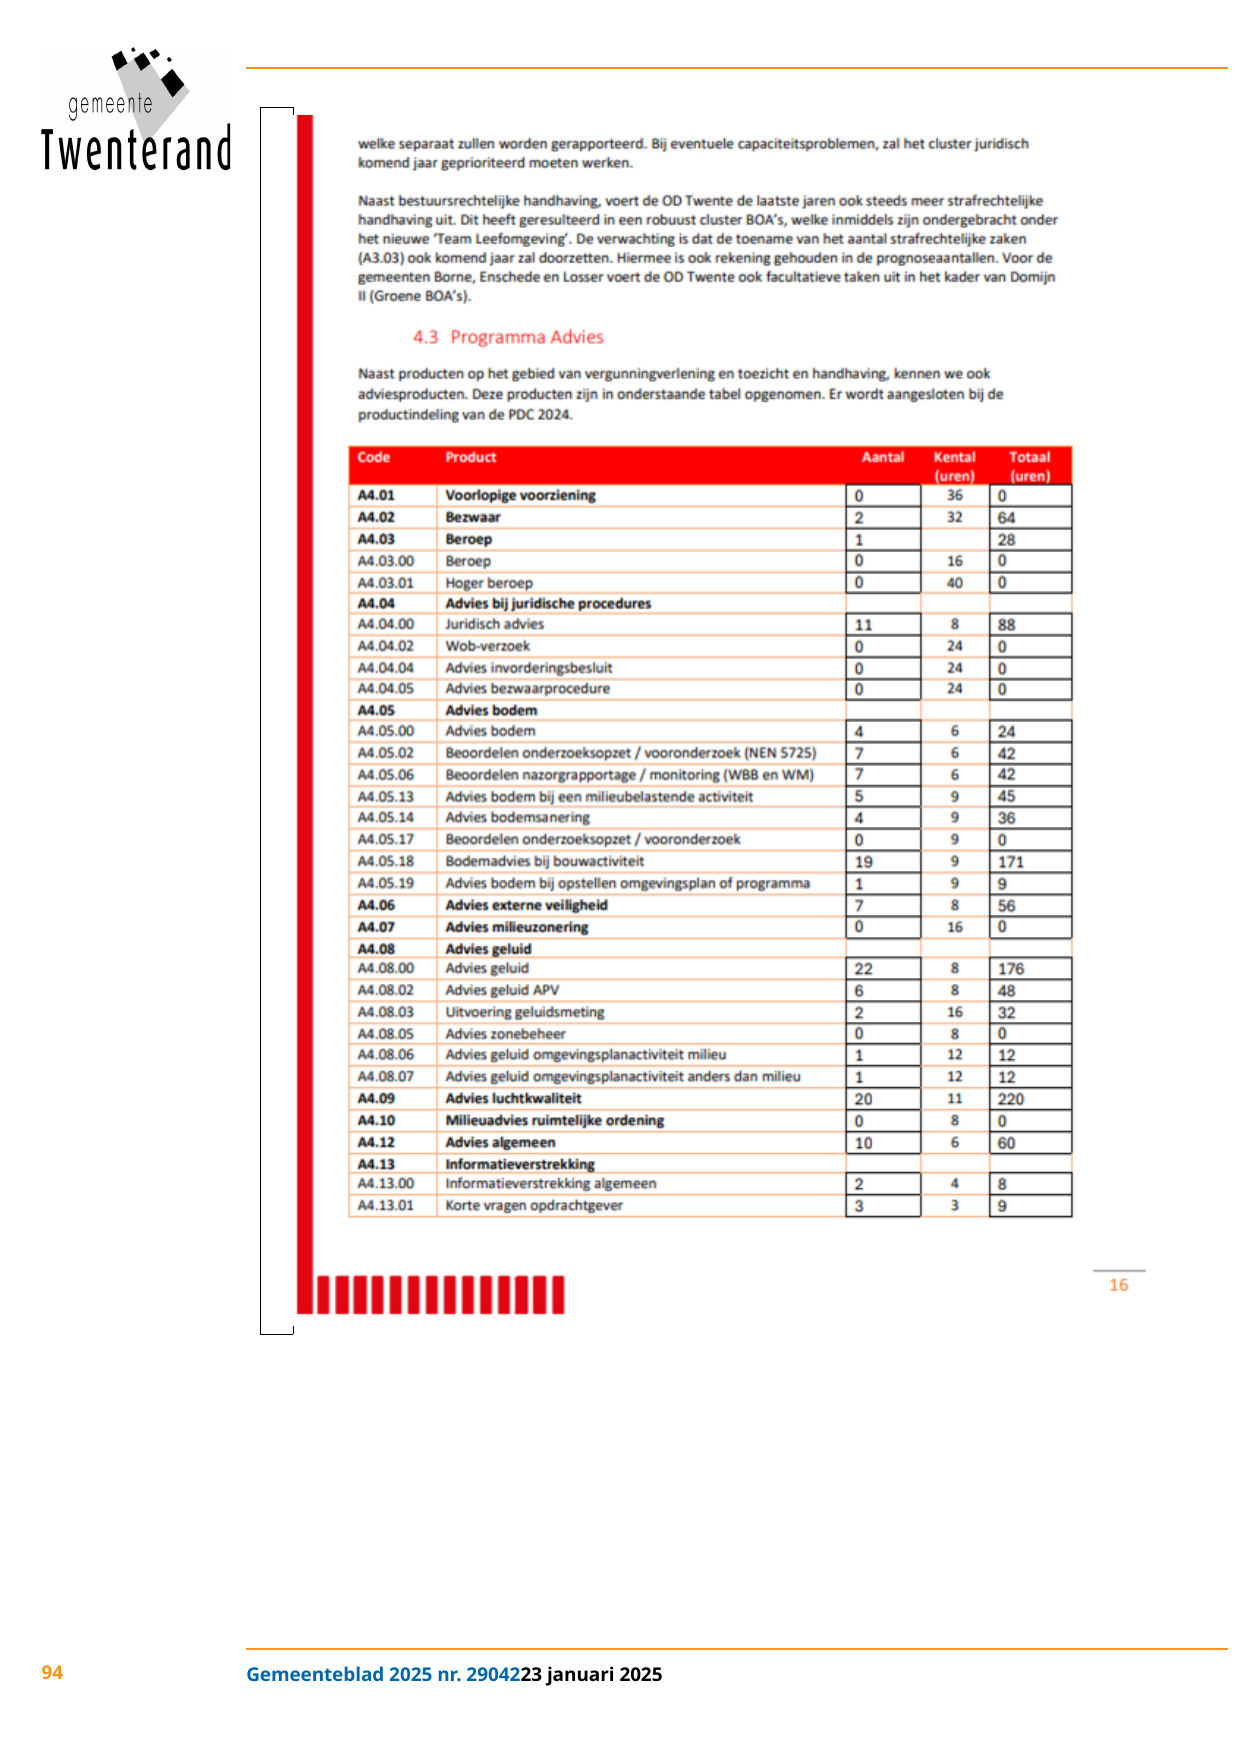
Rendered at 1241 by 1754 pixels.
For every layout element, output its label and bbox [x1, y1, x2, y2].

picture [41, 47, 231, 172]
picture [268, 115, 1155, 1326]
